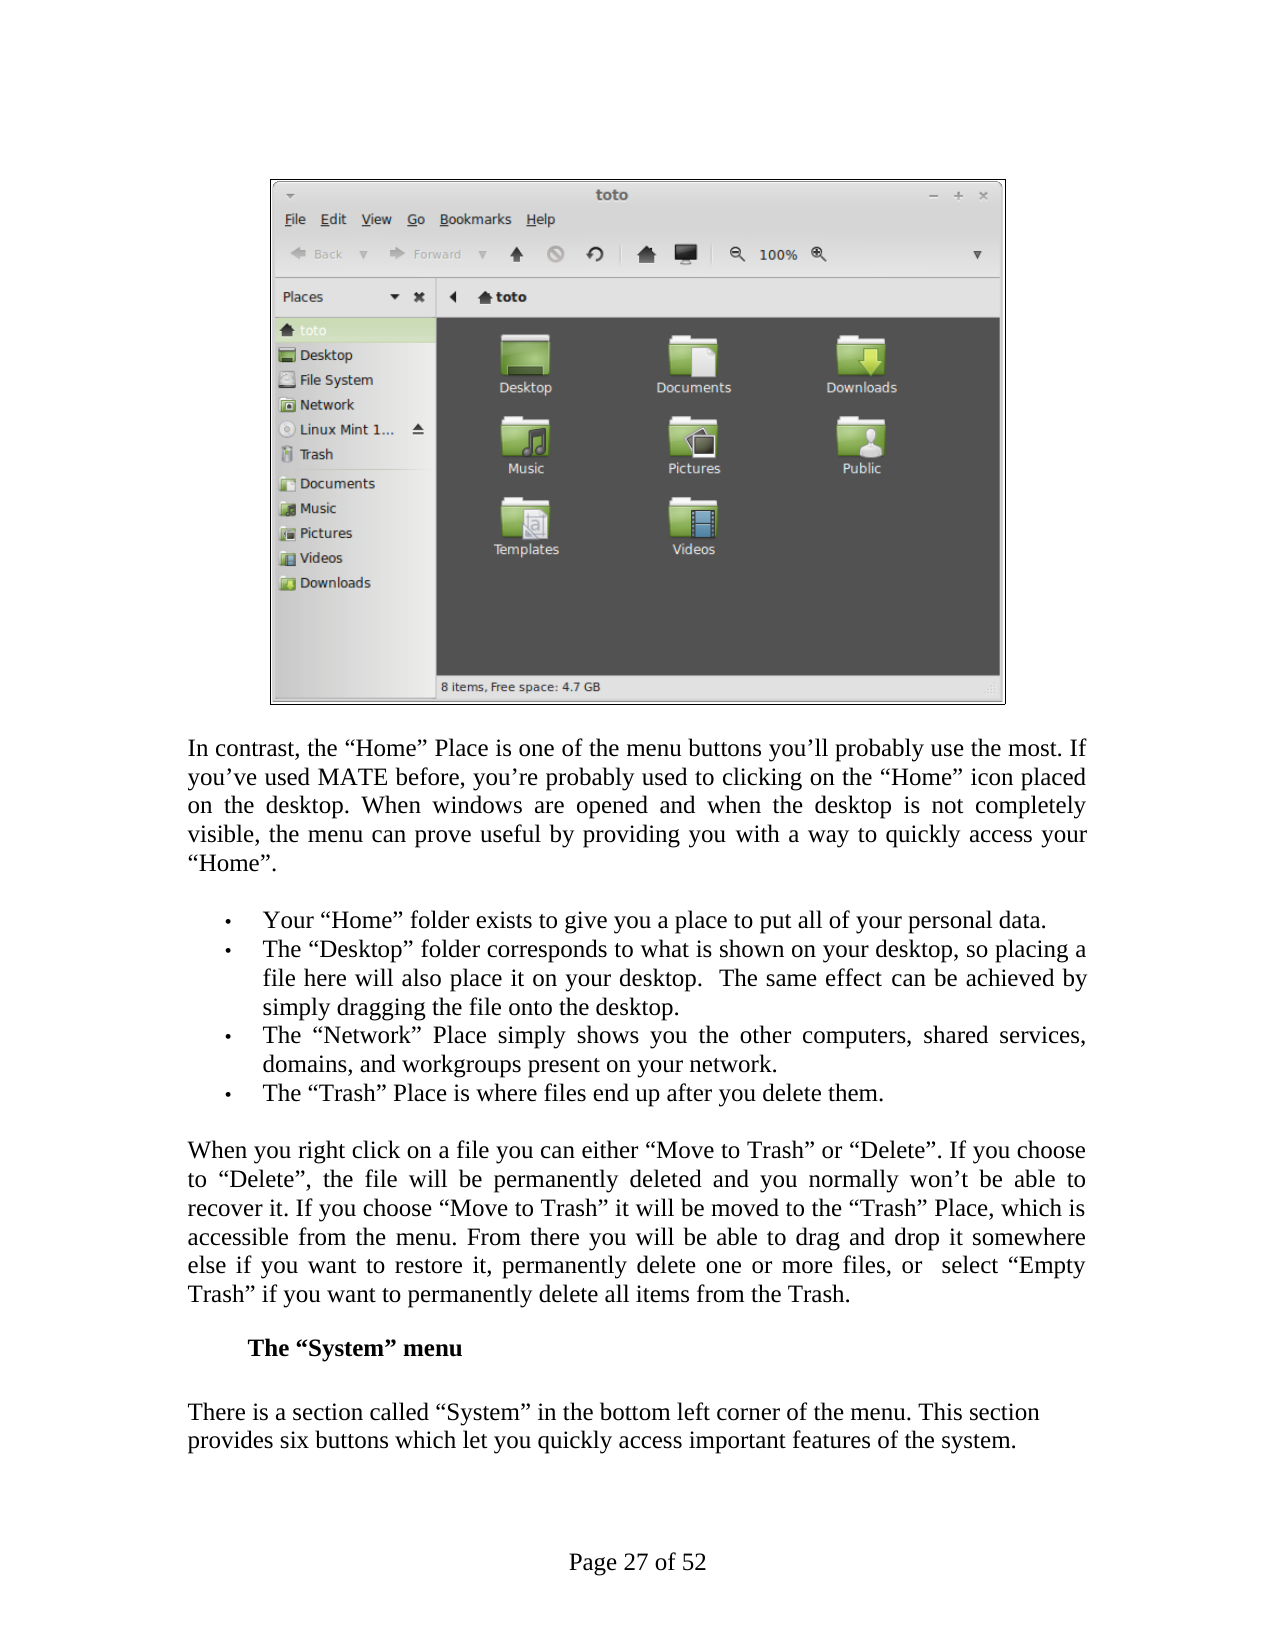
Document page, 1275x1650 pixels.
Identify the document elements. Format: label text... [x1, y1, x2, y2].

picture [272, 181, 1003, 702]
text When you right click on a file you can either “Move to Trash” or “Delete”. If you choose to “Delete”, the file will be permanently deleted and you normally won’t be able to recover it. If you choose “Move to Trash” it will be moved to the “Trash” Place, which is accessible from the menu. From there you will be able to drag and drop it somewhere else if you want to restore it, permanently delete one or more files, or select “Empty Trash” if you want to permanently delete all items from the Trash. [187, 1136, 1087, 1308]
text There is a section called “System” in the bottom left corner of the menu. This section provides six buttons which let you quickly access important features of the system. [187, 1397, 1087, 1454]
list The “Desktop” folder corresponds to what is shown on your desktop, so placing a file here will also place it on your desktop. The same effect can be achieved by simply dragging the file onto the desktop. [225, 934, 1087, 1021]
list Your “Home” folder exists to give you a place to put all of your personal data. [225, 906, 1087, 934]
list The “Network” Place simply shows you the other computers, shared services, domains, and workgroups present on your network. [225, 1021, 1087, 1078]
subtitle The “System” menu [187, 1333, 1087, 1362]
list The “Trash” Place is where files end up after you delete them. [225, 1078, 1087, 1107]
